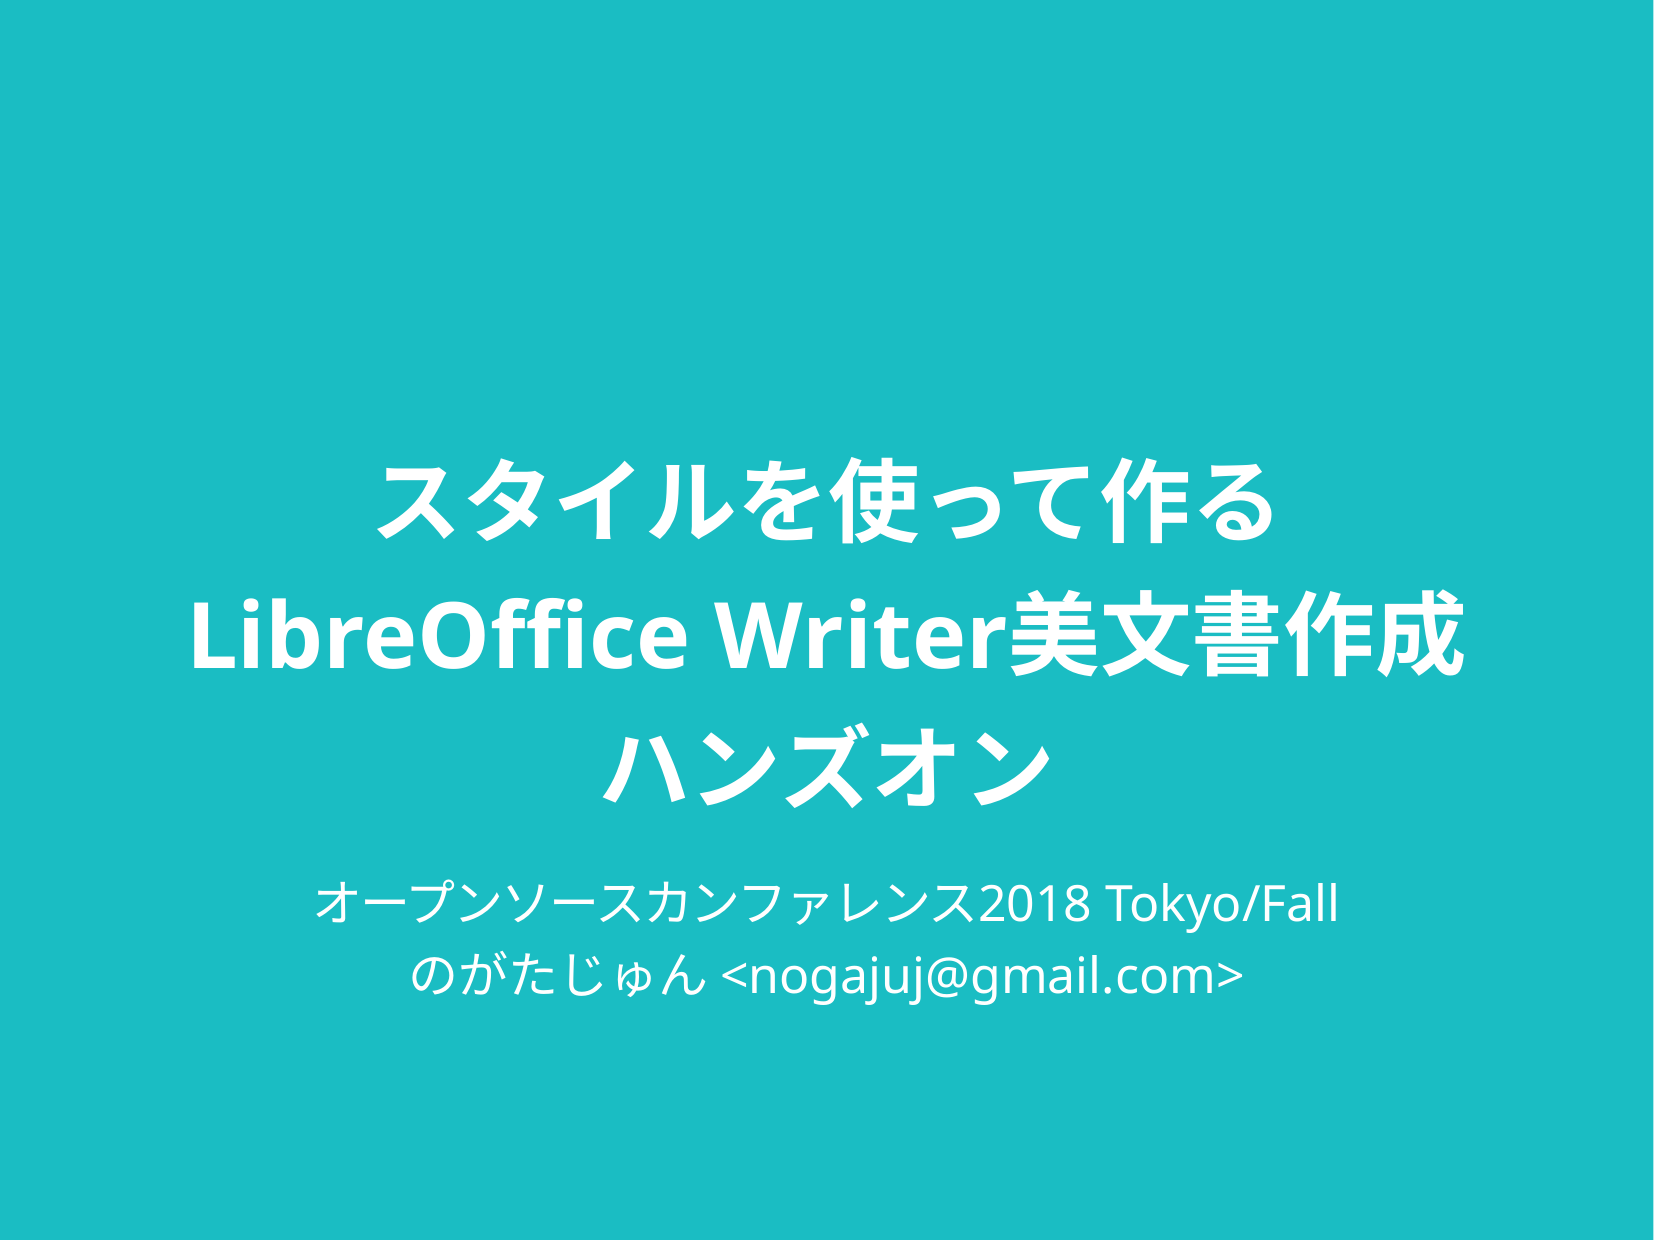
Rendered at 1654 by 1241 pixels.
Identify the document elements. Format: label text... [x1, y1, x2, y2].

subtitle オープンソースカンファレンス2018 Tokyo/Fall のがたじゅん <nogajuj@gmail.com> [82, 773, 1571, 1099]
title スタイルを使って作る LibreOffice Writer美文書作成 ハンズオン [82, 436, 1571, 773]
